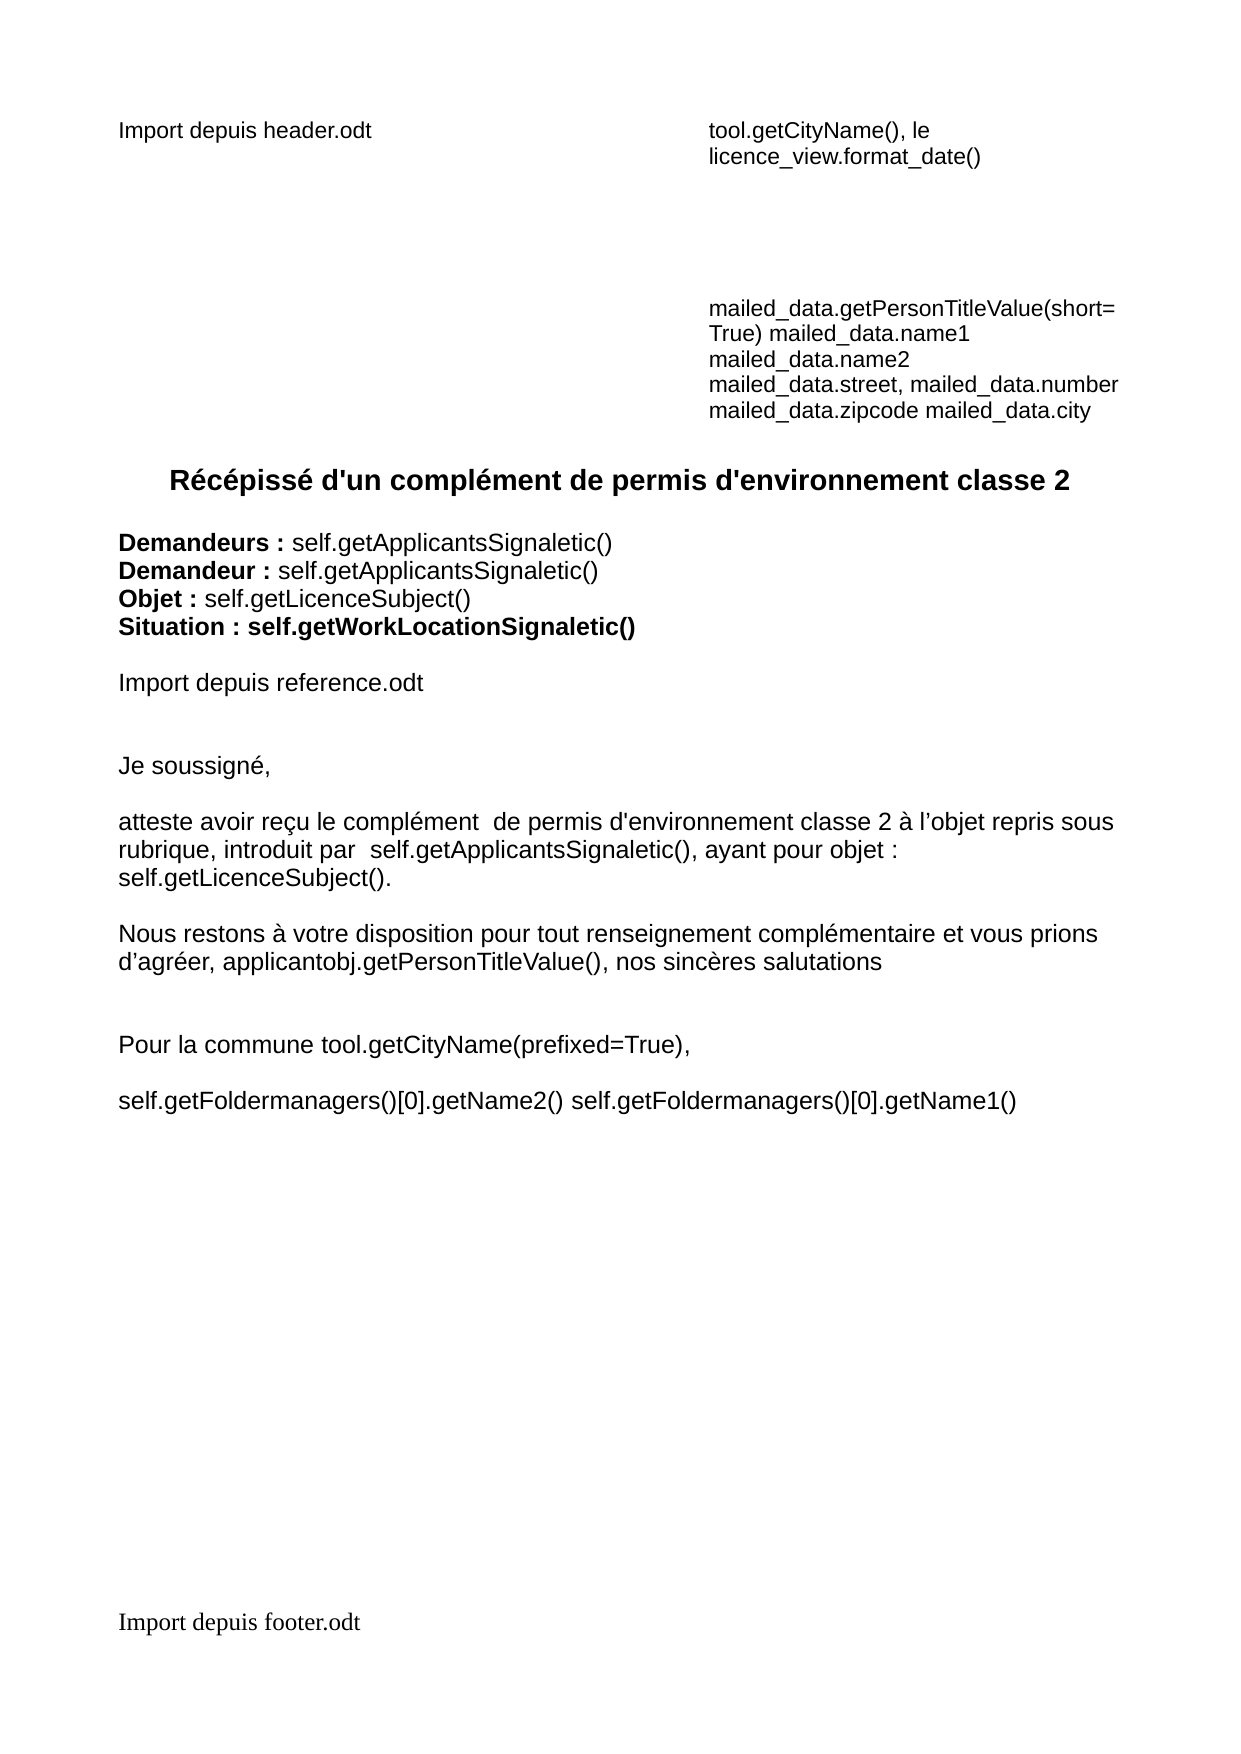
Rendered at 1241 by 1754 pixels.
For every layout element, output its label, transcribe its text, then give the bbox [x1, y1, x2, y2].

table_header tool.getCityName(), le licence_view.format_date() mailed_data.getPersonTitleValue(short=True) mailed_data.name1 mailed_data.name2 mailed_data.street, mailed_data.number mailed_data.zipcode mailed_data.city [709, 118, 1128, 436]
text Demandeur : self.getApplicantsSignaletic() [118, 557, 1122, 584]
table_header Import depuis header.odt [118, 118, 708, 436]
text atteste avoir reçu le complément de permis d'environnement classe 2 à l’objet repris sous rubrique, introduit par self.getApplicantsSignaletic(), ayant pour objet : self.getLicenceSubject(). [118, 808, 1122, 892]
title Récépissé d'un complément de permis d'environnement classe 2 [118, 463, 1122, 496]
text self.getFoldermanagers()[0].getName2() self.getFoldermanagers()[0].getName1() [118, 1087, 1122, 1115]
text Import depuis reference.odt [118, 668, 1122, 696]
text Je soussigné, [118, 752, 1122, 780]
text Objet : self.getLicenceSubject() [118, 584, 1122, 612]
text Pour la commune tool.getCityName(prefixed=True), [118, 1031, 1122, 1059]
text Nous restons à votre disposition pour tout renseignement complémentaire et vous prions d’agréer, applicantobj.getPersonTitleValue(), nos sincères salutations [118, 919, 1122, 975]
text Situation : self.getWorkLocationSignaletic() [118, 612, 1122, 640]
text Demandeurs : self.getApplicantsSignaletic() [118, 529, 1122, 557]
